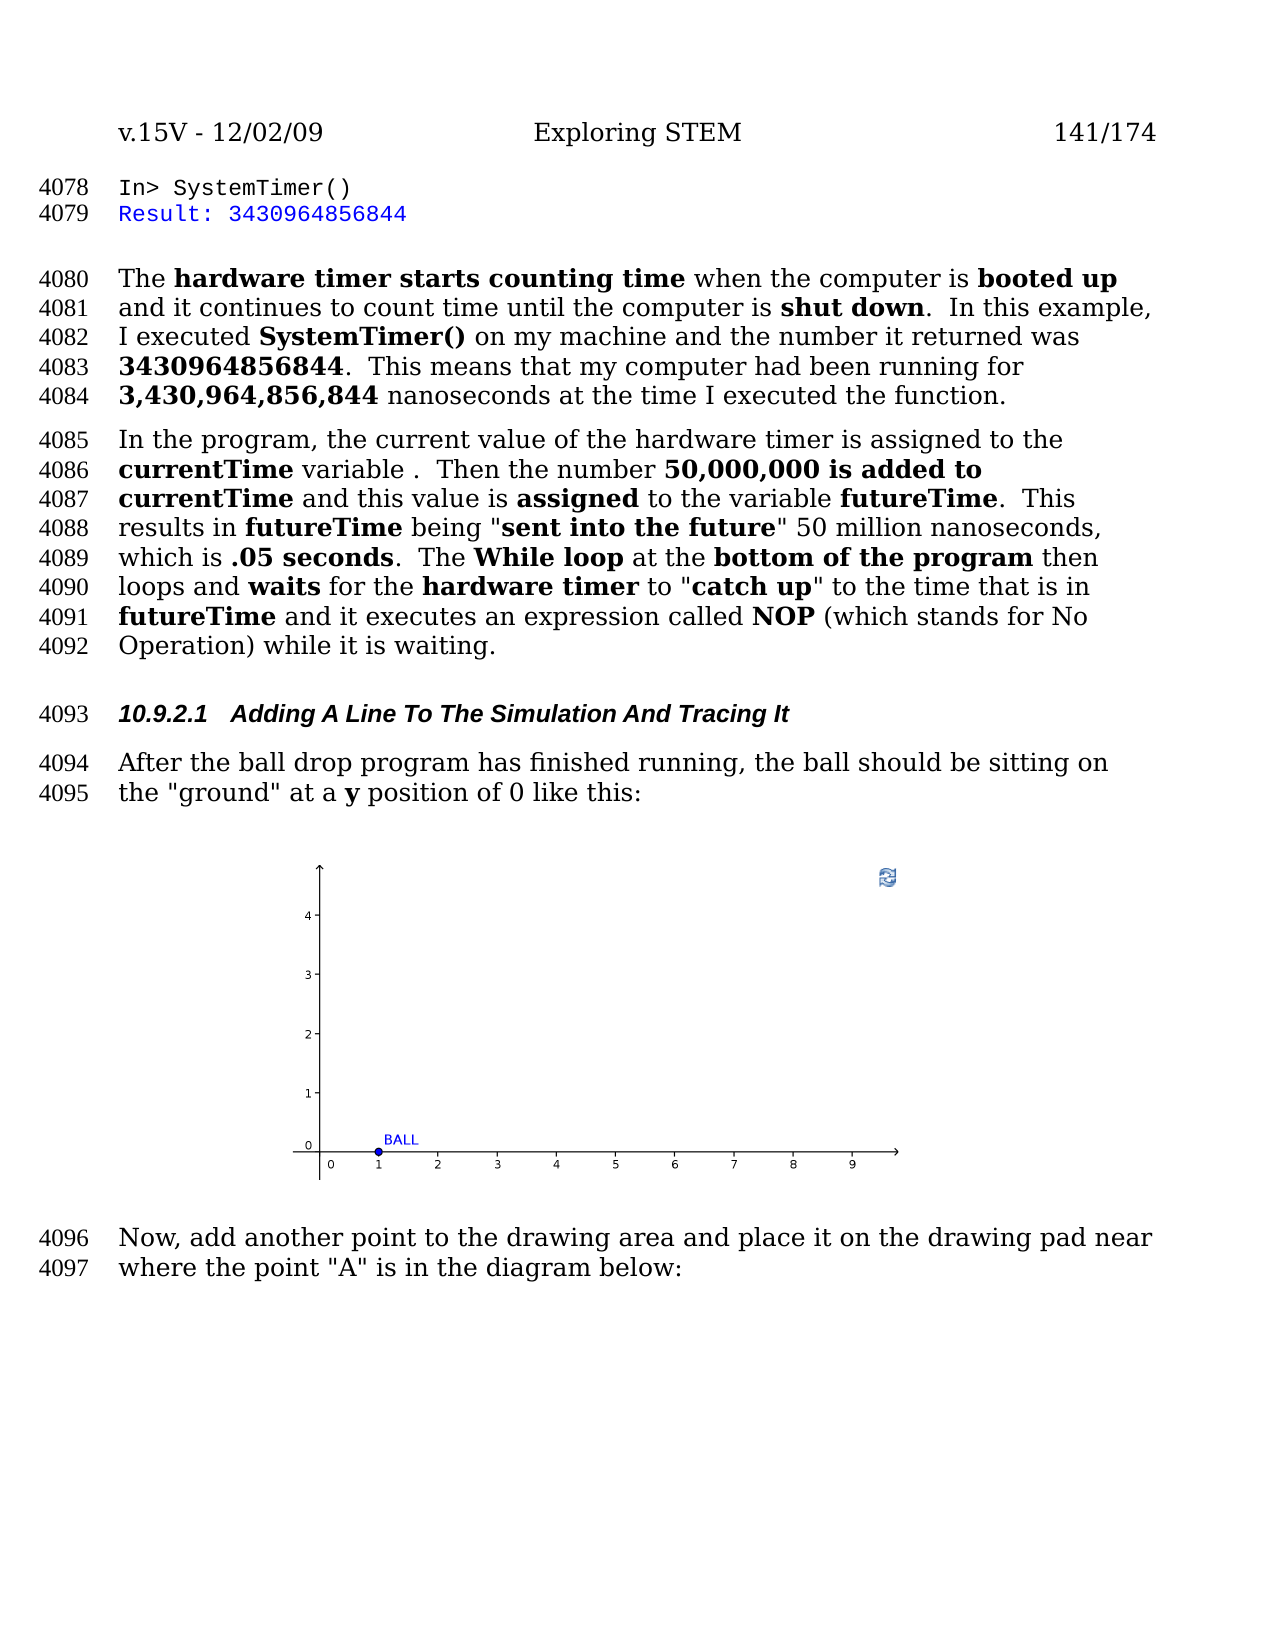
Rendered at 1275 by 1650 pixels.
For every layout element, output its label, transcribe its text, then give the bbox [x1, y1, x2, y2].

text In> SystemTimer() [118, 177, 1157, 203]
picture [292, 865, 899, 1180]
text The hardware timer starts counting time when the computer is booted up and it continues to count time until the computer is shut down. In this example, I executed SystemTimer() on my machine and the number it returned was 3430964856844. This means that my computer had been running for 3,430,964,856,844 nanoseconds at the time I executed the function. [118, 263, 1157, 410]
text Result: 3430964856844 [118, 203, 1157, 229]
text After the ball drop program has finished running, the ball should be sitting on the "ground" at a y position of 0 like this: [118, 748, 1157, 807]
text In the program, the current value of the hardware timer is assigned to the currentTime variable . Then the number 50,000,000 is added to currentTime and this value is assigned to the variable futureTime. This results in futureTime being "sent into the future" 50 million nanoseconds, which is .05 seconds. The While loop at the bottom of the program then loops and waits for the hardware timer to "catch up" to the time that is in futureTime and it executes an expression called NOP (which stands for No Operation) while it is waiting. [118, 425, 1157, 660]
subtitle Adding A Line To The Simulation And Tracing It [118, 699, 1157, 728]
text Now, add another point to the drawing area and place it on the drawing pad near where the point "A" is in the diagram below: [118, 1223, 1157, 1282]
